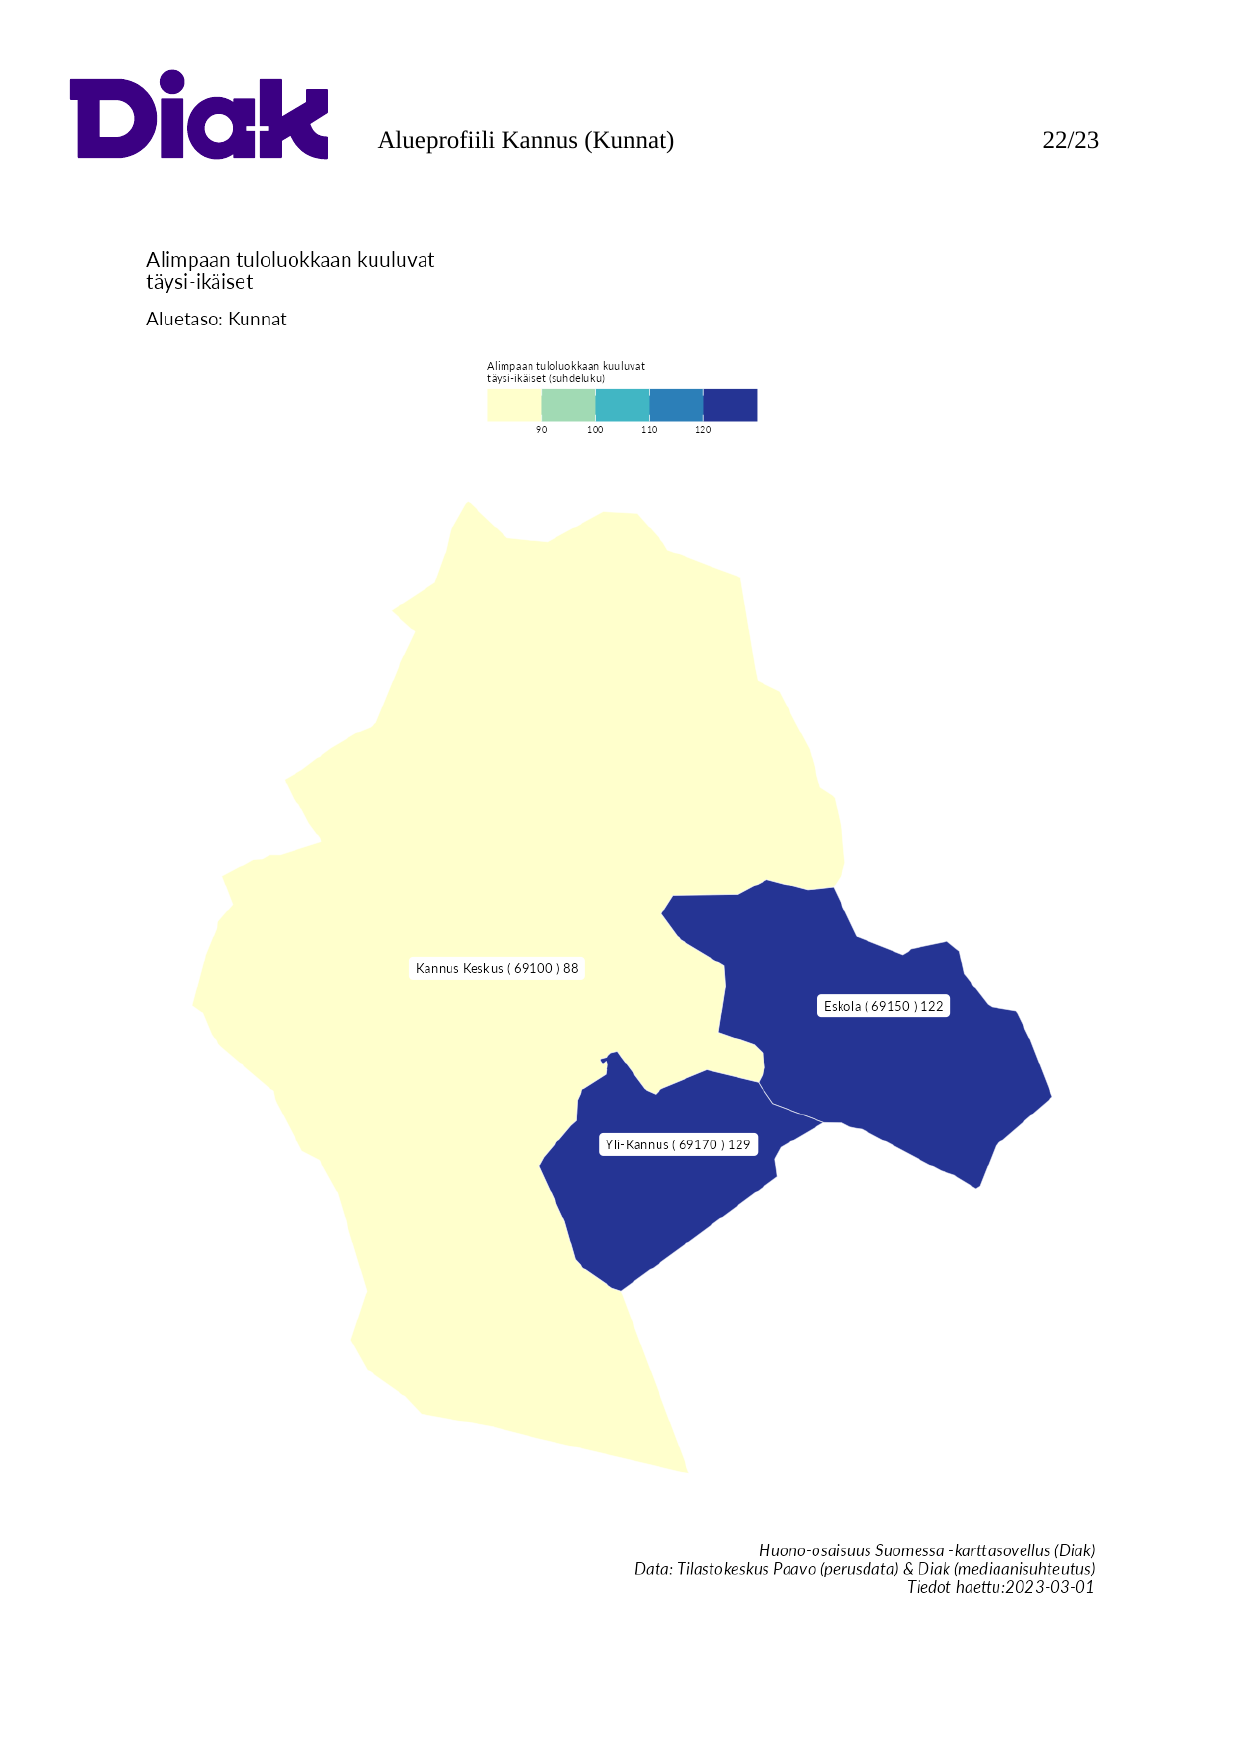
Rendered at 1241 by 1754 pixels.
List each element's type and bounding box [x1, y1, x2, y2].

picture [61, 196, 1179, 1651]
